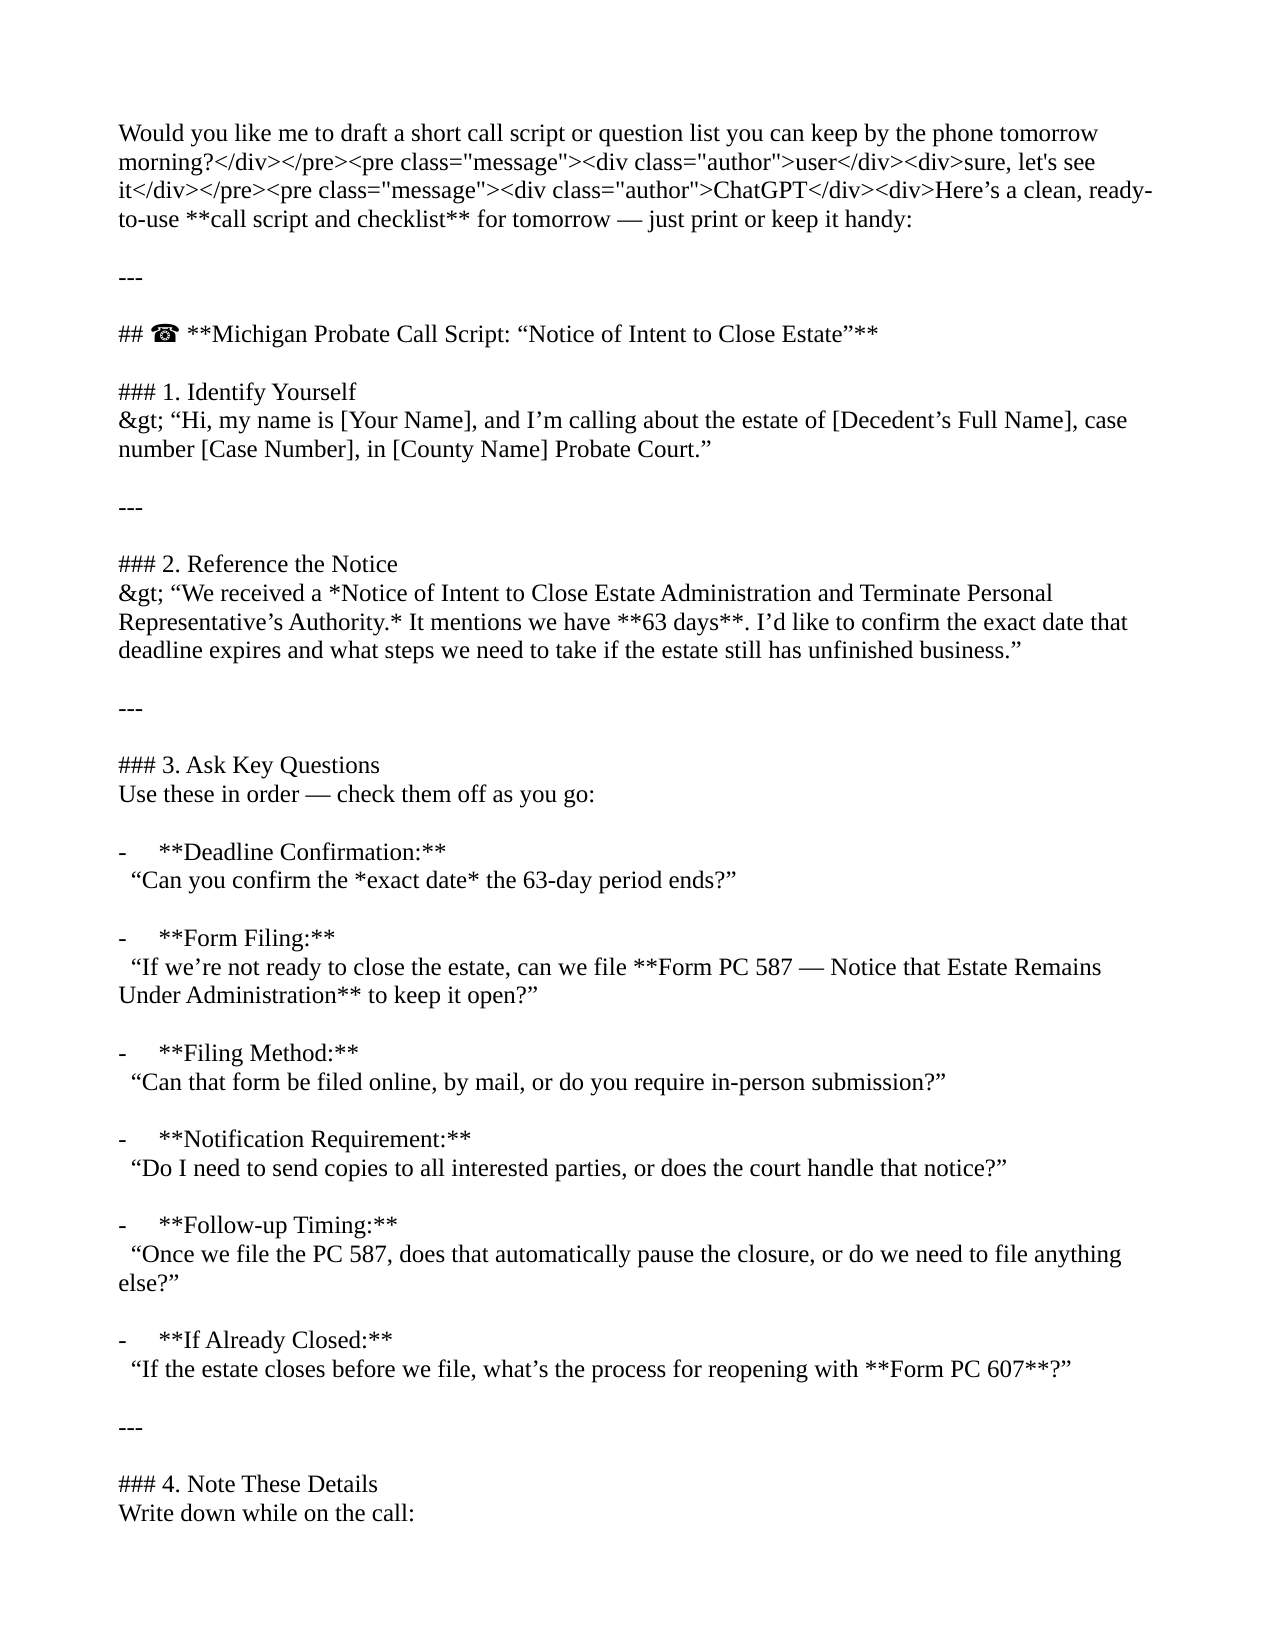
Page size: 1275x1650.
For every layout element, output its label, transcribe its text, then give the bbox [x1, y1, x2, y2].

text &gt; “We received a *Notice of Intent to Close Estate Administration and Terminate Personal Representative’s Authority.* It mentions we have **63 days**. I’d like to confirm the exact date that deadline expires and what steps we need to take if the estate still has unfinished business.” [118, 578, 1157, 664]
text “If we’re not ready to close the estate, can we file **Form PC 587 — Notice that Estate Remains Under Administration** to keep it open?” [118, 952, 1157, 1009]
text - ✅ **Notification Requirement:** [118, 1124, 1157, 1153]
text “Can that form be filed online, by mail, or do you require in-person submission?” [118, 1067, 1157, 1096]
text Would you like me to draft a short call script or question list you can keep by the phone tomorrow morning?</div></pre><pre class="message"><div class="author">user</div><div>sure, let's see it</div></pre><pre class="message"><div class="author">ChatGPT</div><div>Here’s a clean, ready-to-use **call script and checklist** for tomorrow — just print or keep it handy: [118, 118, 1157, 233]
text ## ☎️ **Michigan Probate Call Script: “Notice of Intent to Close Estate”** [118, 319, 1157, 348]
text ### 2. Reference the Notice [118, 549, 1157, 578]
text Write down while on the call: [118, 1498, 1157, 1527]
text - ✅ **If Already Closed:** [118, 1326, 1157, 1354]
text “Do I need to send copies to all interested parties, or does the court handle that notice?” [118, 1153, 1157, 1182]
text ### 3. Ask Key Questions [118, 751, 1157, 779]
text - ✅ **Deadline Confirmation:** [118, 837, 1157, 866]
text --- [118, 492, 1157, 521]
text --- [118, 693, 1157, 722]
text &gt; “Hi, my name is [Your Name], and I’m calling about the estate of [Decedent’s Full Name], case number [Case Number], in [County Name] Probate Court.” [118, 406, 1157, 463]
text ### 1. Identify Yourself [118, 377, 1157, 406]
text - ✅ **Filing Method:** [118, 1038, 1157, 1067]
text “Can you confirm the *exact date* the 63-day period ends?” [118, 866, 1157, 894]
text - ✅ **Follow-up Timing:** [118, 1211, 1157, 1239]
text ### 4. Note These Details [118, 1469, 1157, 1498]
text --- [118, 1412, 1157, 1441]
text - ✅ **Form Filing:** [118, 923, 1157, 952]
text --- [118, 262, 1157, 291]
text “Once we file the PC 587, does that automatically pause the closure, or do we need to file anything else?” [118, 1239, 1157, 1297]
text “If the estate closes before we file, what’s the process for reopening with **Form PC 607**?” [118, 1354, 1157, 1383]
text Use these in order — check them off as you go: [118, 779, 1157, 808]
